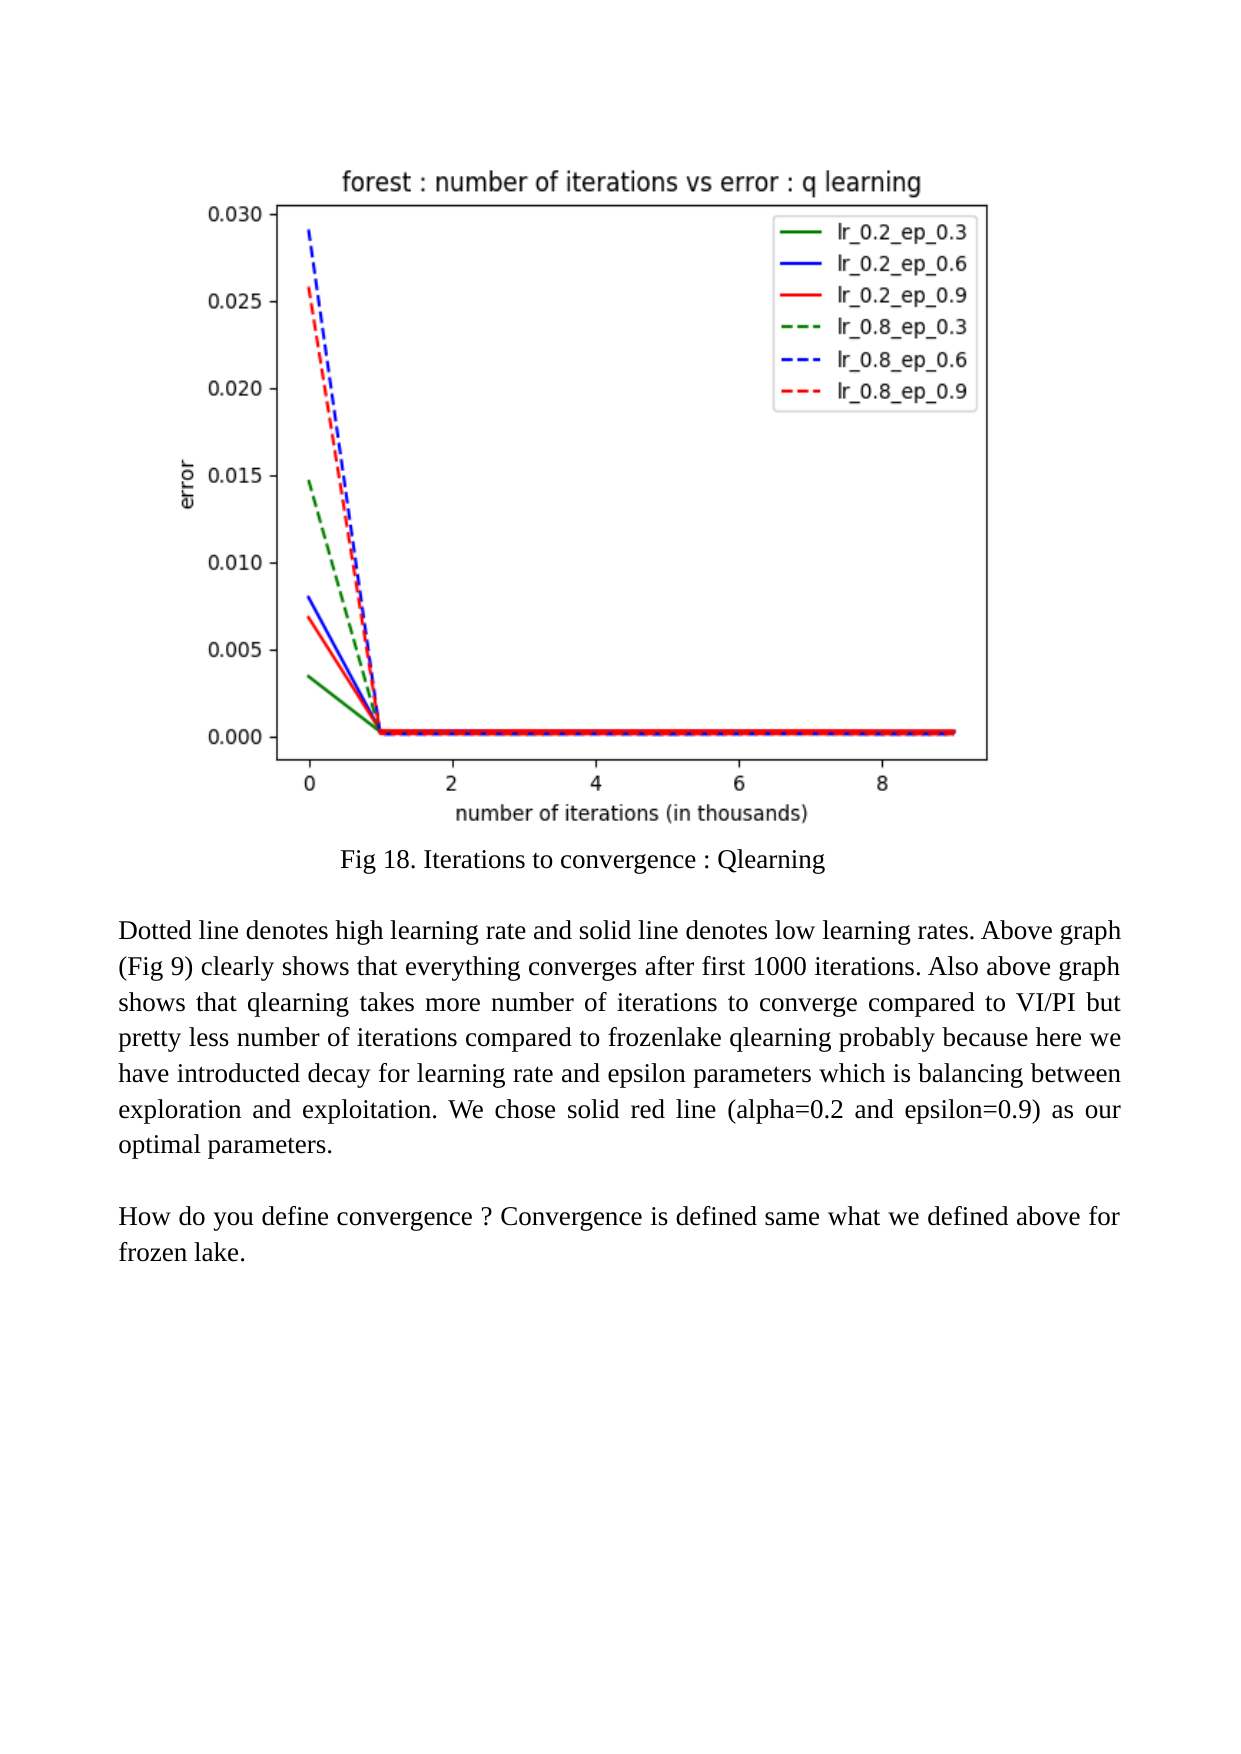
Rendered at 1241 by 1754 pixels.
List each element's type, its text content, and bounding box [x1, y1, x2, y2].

text How do you define convergence ? Convergence is defined same what we defined above for frozen lake. [118, 1200, 1122, 1267]
text Fig 18. Iterations to convergence : Qlearning [118, 839, 1122, 874]
text Dotted line denotes high learning rate and solid line denotes low learning rates. Above graph (Fig 9) clearly shows that everything converges after first 1000 iterations. Also above graph shows that qlearning takes more number of iterations to converge compared to VI/PI but pretty less number of iterations compared to frozenlake qlearning probably because here we have introducted decay for learning rate and epsilon parameters which is balancing between exploration and exploitation. We chose solid red line (alpha=0.2 and epsilon=0.9) as our optimal parameters. [118, 914, 1122, 1160]
picture [162, 118, 1078, 839]
